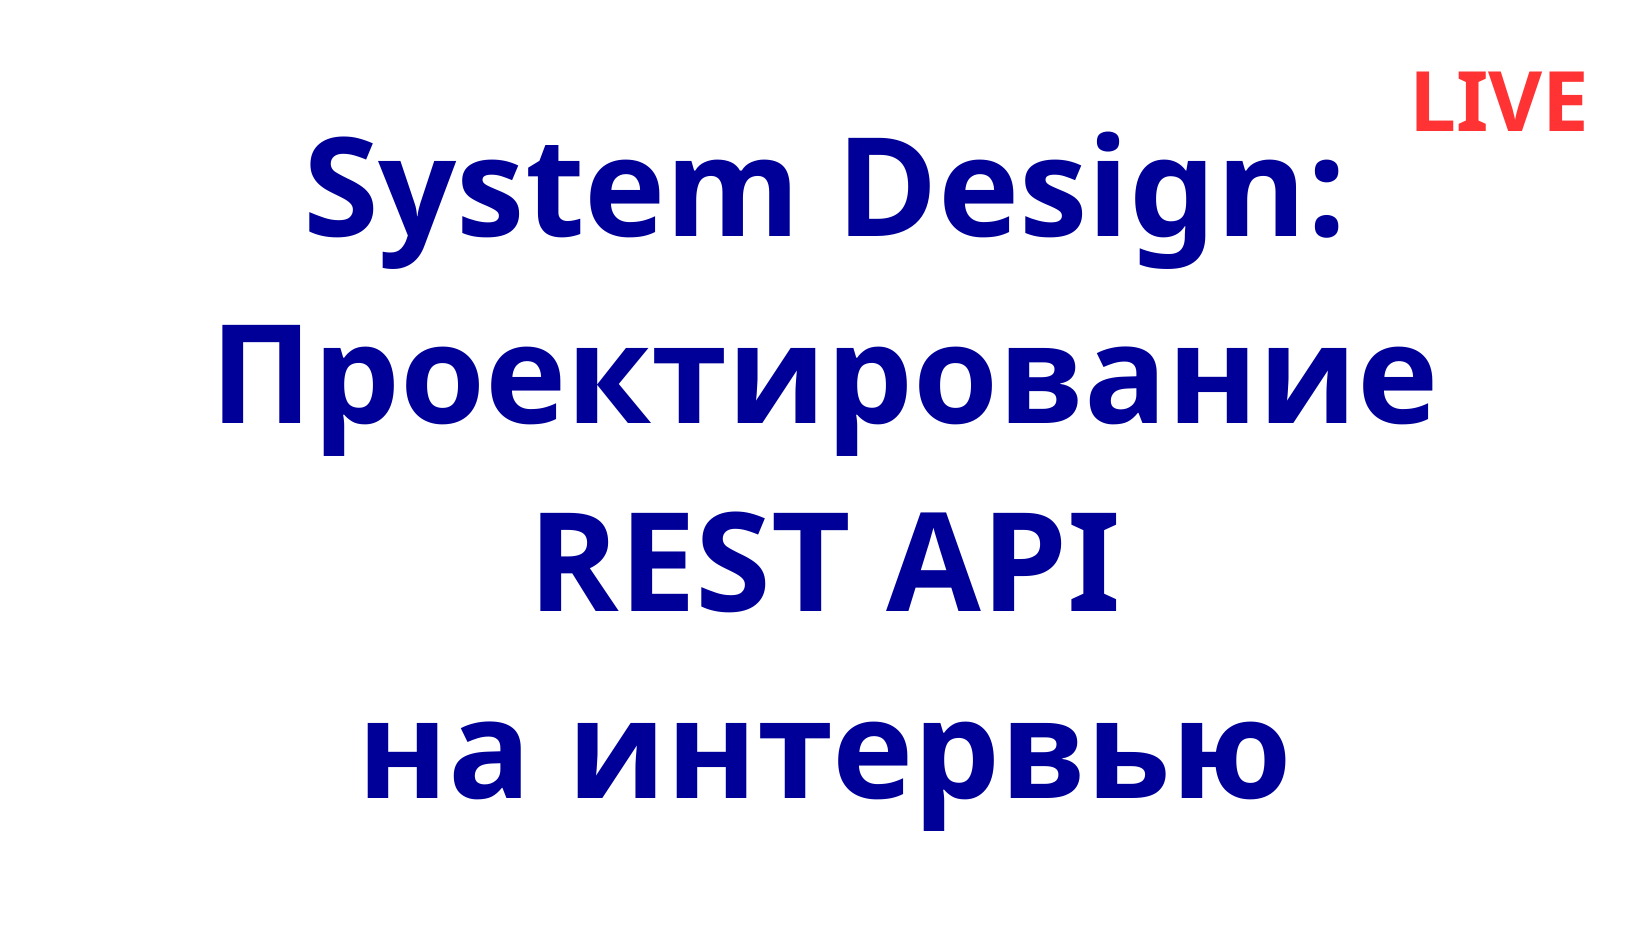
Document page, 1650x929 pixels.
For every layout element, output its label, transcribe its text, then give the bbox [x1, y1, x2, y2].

text_box LIVE [1394, 34, 1621, 151]
subtitle System Design: Проектирование REST API на интервью [0, 0, 1650, 929]
